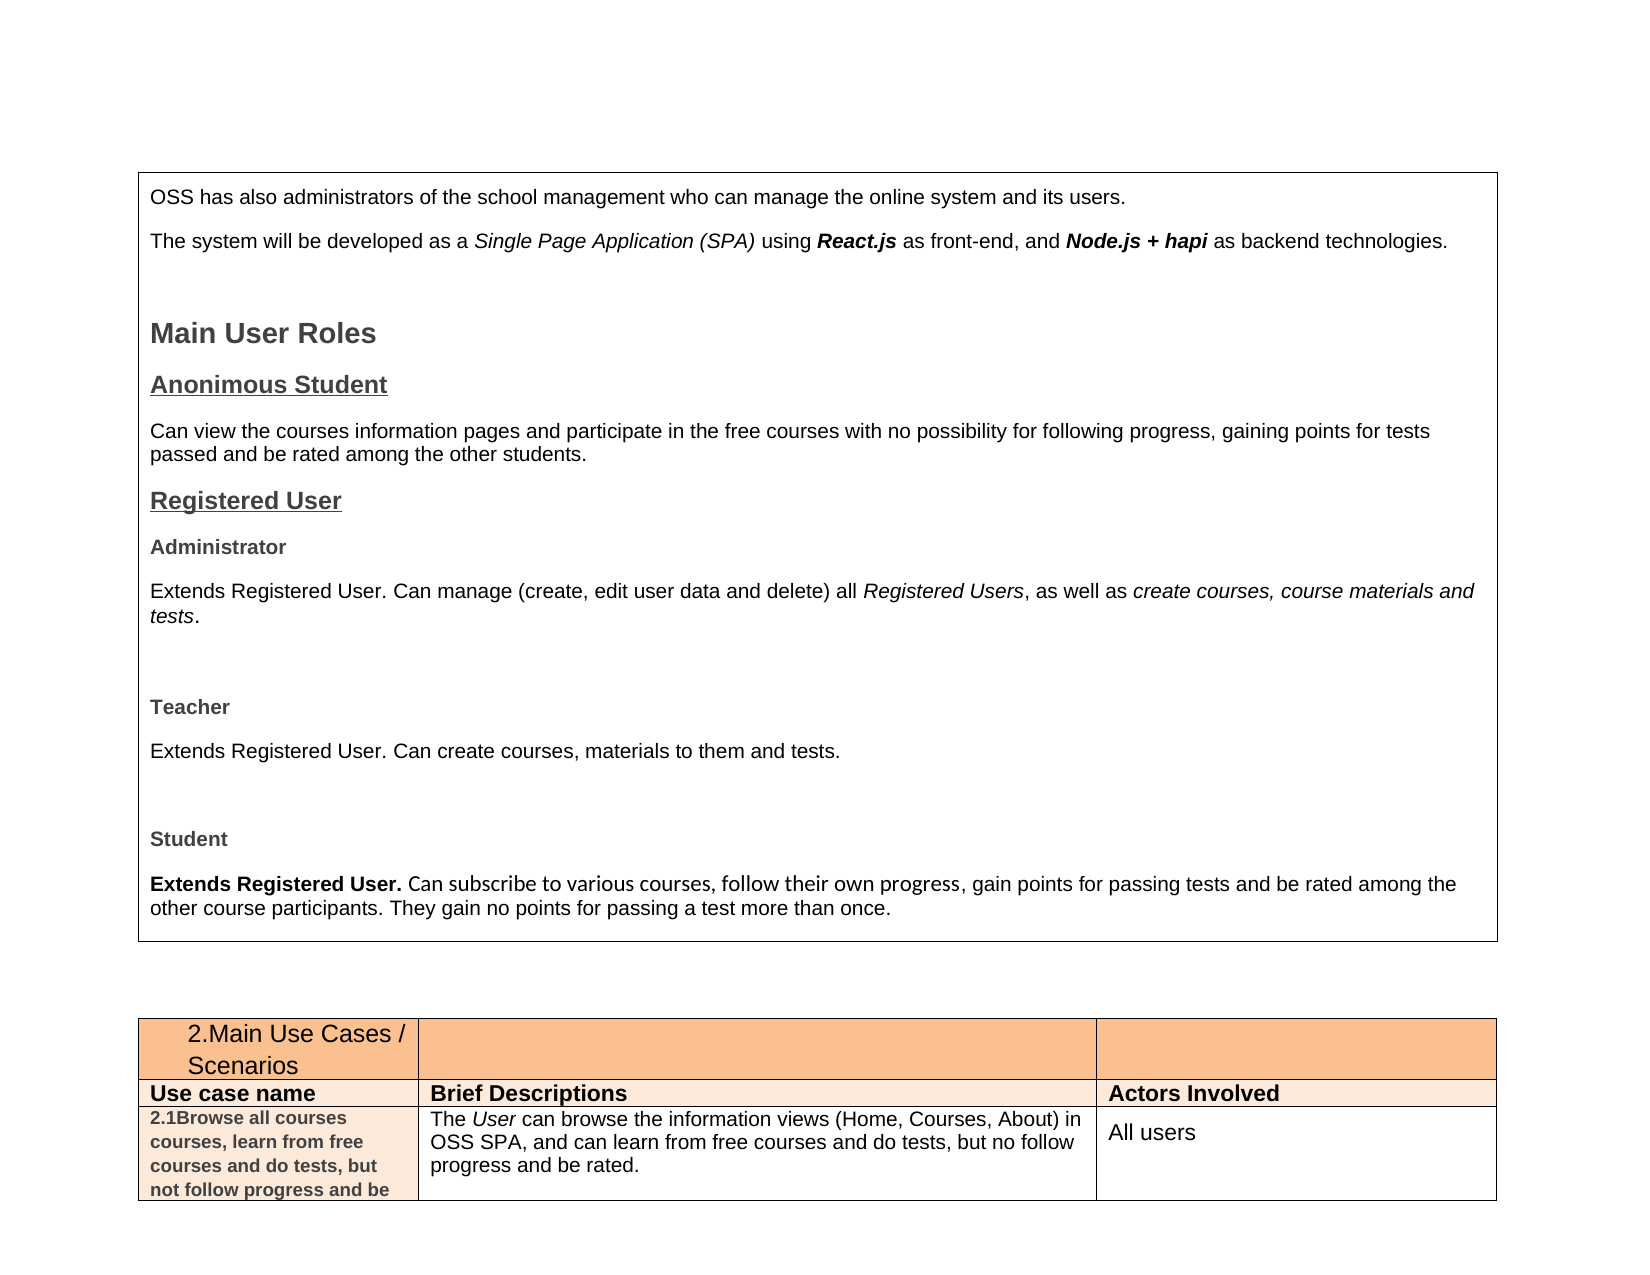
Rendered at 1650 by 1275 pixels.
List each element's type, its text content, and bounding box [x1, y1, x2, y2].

table_cell OSS has also administrators of the school management who can manage the online system and its users. The system will be developed as a Single Page Application (SPA) using React.js as front-end, and Node.js + hapi as backend technologies. Main User Roles Anonimous Student Can view the courses information pages and participate in the free courses with no possibility for following progress, gaining points for tests passed and be rated among the other students. Registered User Administrator Extends Registered User. Can manage (create, edit user data and delete) all Registered Users, as well as create courses, course materials and tests. Teacher Extends Registered User. Can create courses, materials to them and tests. Student Extends Registered User. Can subscribe to various courses, follow their own progress, gain points for passing tests and be rated among the other course participants. They gain no points for passing a test more than once. [139, 173, 1497, 941]
table_cell Use case name [139, 1080, 418, 1106]
table_cell 2.1Browse all courses courses, learn from free courses and do tests, but not follow progress and be [139, 1107, 418, 1200]
table_cell Brief Descriptions [419, 1080, 1096, 1106]
table_cell All users [1097, 1107, 1496, 1200]
table_cell The User can browse the information views (Home, Courses, About) in OSS SPA, and can learn from free courses and do tests, but no follow progress and be rated. [419, 1107, 1096, 1200]
table_header [419, 1019, 1096, 1079]
table_header Main Use Cases / Scenarios [139, 1019, 418, 1079]
table_header [1097, 1019, 1496, 1079]
table_cell Actors Involved [1097, 1080, 1496, 1106]
